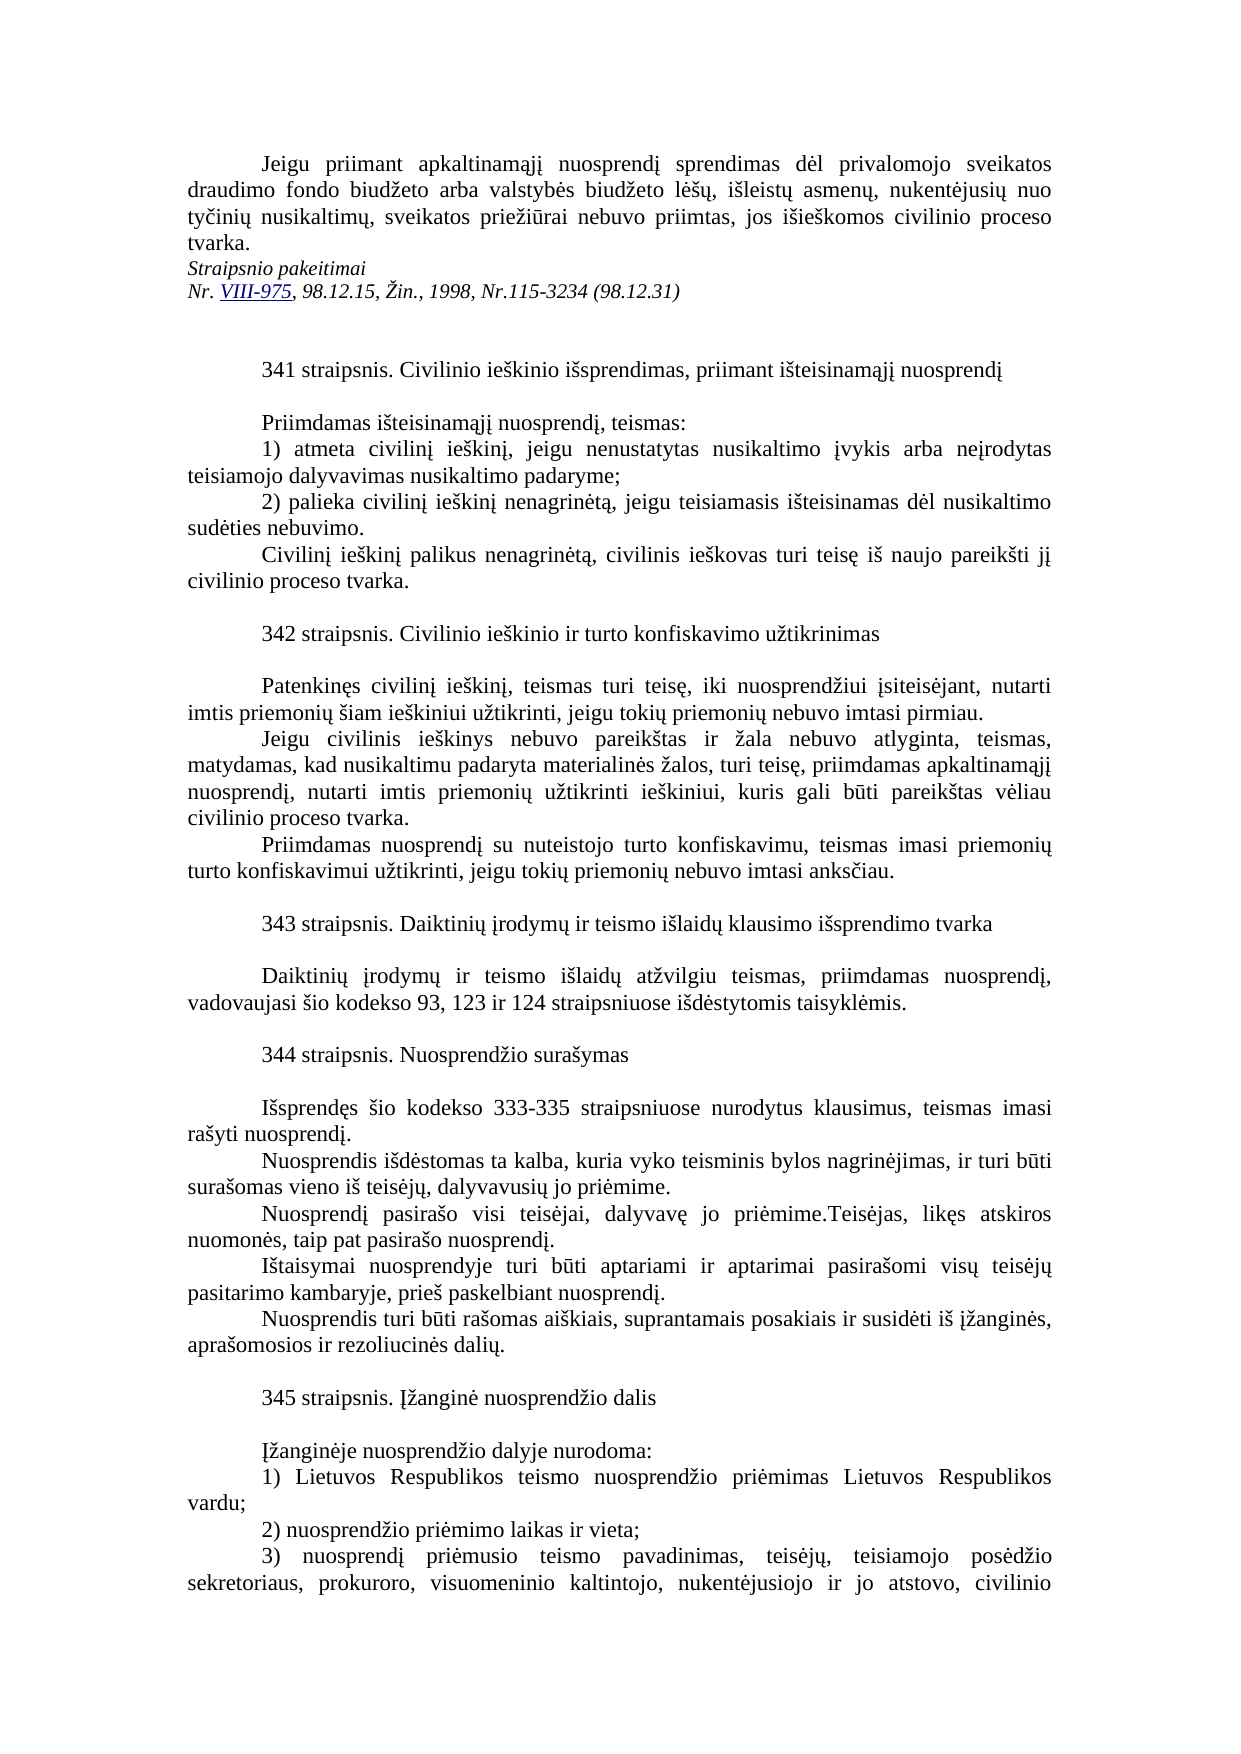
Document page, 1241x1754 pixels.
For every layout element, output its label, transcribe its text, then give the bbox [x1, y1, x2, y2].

text Priimdamas nuosprendį su nuteistojo turto konfiskavimu, teismas imasi priemonių turto konfiskavimui užtikrinti, jeigu tokių priemonių nebuvo imtasi anksčiau. [187, 831, 1053, 883]
text Jeigu priimant apkaltinamąjį nuosprendį sprendimas dėl privalomojo sveikatos draudimo fondo biudžeto arba valstybės biudžeto lėšų, išleistų asmenų, nukentėjusių nuo tyčinių nusikaltimų, sveikatos priežiūrai nebuvo priimtas, jos išieškomos civilinio proceso tvarka. [187, 150, 1053, 255]
text Priimdamas išteisinamąjį nuosprendį, teismas: [216, 409, 1053, 435]
text Nuosprendis išdėstomas ta kalba, kuria vyko teisminis bylos nagrinėjimas, ir turi būti surašomas vieno iš teisėjų, dalyvavusių jo priėmime. [187, 1147, 1053, 1199]
text 2) palieka civilinį ieškinį nenagrinėtą, jeigu teisiamasis išteisinamas dėl nusikaltimo sudėties nebuvimo. [187, 488, 1053, 541]
text Daiktinių įrodymų ir teismo išlaidų atžvilgiu teismas, priimdamas nuosprendį, vadovaujasi šio kodekso 93, 123 ir 124 straipsniuose išdėstytomis taisyklėmis. [187, 962, 1053, 1015]
text 345 straipsnis. Įžanginė nuosprendžio dalis [187, 1384, 1053, 1410]
text Straipsnio pakeitimai [187, 255, 1053, 279]
text Ištaisymai nuosprendyje turi būti aptariami ir aptarimai pasirašomi visų teisėjų pasitarimo kambaryje, prieš paskelbiant nuosprendį. [187, 1252, 1053, 1305]
text Nr. VIII-975, 98.12.15, Žin., 1998, Nr.115-3234 (98.12.31) [187, 279, 1053, 303]
text Išsprendęs šio kodekso 333-335 straipsniuose nurodytus klausimus, teismas imasi rašyti nuosprendį. [187, 1094, 1053, 1147]
text Įžanginėje nuosprendžio dalyje nurodoma: [187, 1437, 1053, 1463]
text 3) nuosprendį priėmusio teismo pavadinimas, teisėjų, teisiamojo posėdžio sekretoriaus, prokuroro, visuomeninio kaltintojo, nukentėjusiojo ir jo atstovo, civilinio [187, 1542, 1053, 1595]
text 1) Lietuvos Respublikos teismo nuosprendžio priėmimas Lietuvos Respublikos vardu; [187, 1463, 1053, 1516]
text Nuosprendį pasirašo visi teisėjai, dalyvavę jo priėmime.Teisėjas, likęs atskiros nuomonės, taip pat pasirašo nuosprendį. [187, 1199, 1053, 1252]
text Jeigu civilinis ieškinys nebuvo pareikštas ir žala nebuvo atlyginta, teismas, matydamas, kad nusikaltimu padaryta materialinės žalos, turi teisę, priimdamas apkaltinamąjį nuosprendį, nutarti imtis priemonių užtikrinti ieškiniui, kuris gali būti pareikštas vėliau civilinio proceso tvarka. [187, 725, 1053, 831]
text Nuosprendis turi būti rašomas aiškiais, suprantamais posakiais ir susidėti iš įžanginės, aprašomosios ir rezoliucinės dalių. [187, 1305, 1053, 1358]
text Patenkinęs civilinį ieškinį, teismas turi teisę, iki nuosprendžiui įsiteisėjant, nutarti imtis priemonių šiam ieškiniui užtikrinti, jeigu tokių priemonių nebuvo imtasi pirmiau. [187, 672, 1053, 725]
text Civilinį ieškinį palikus nenagrinėtą, civilinis ieškovas turi teisę iš naujo pareikšti jį civilinio proceso tvarka. [187, 541, 1053, 593]
text 343 straipsnis. Daiktinių įrodymų ir teismo išlaidų klausimo išsprendimo tvarka [187, 910, 1053, 936]
text 341 straipsnis. Civilinio ieškinio išsprendimas, priimant išteisinamąjį nuosprendį [187, 356, 1053, 383]
text 342 straipsnis. Civilinio ieškinio ir turto konfiskavimo užtikrinimas [187, 620, 1053, 646]
text 2) nuosprendžio priėmimo laikas ir vieta; [187, 1516, 1053, 1542]
text 344 straipsnis. Nuosprendžio surašymas [187, 1041, 1053, 1068]
text 1) atmeta civilinį ieškinį, jeigu nenustatytas nusikaltimo įvykis arba neįrodytas teisiamojo dalyvavimas nusikaltimo padaryme; [187, 435, 1053, 488]
